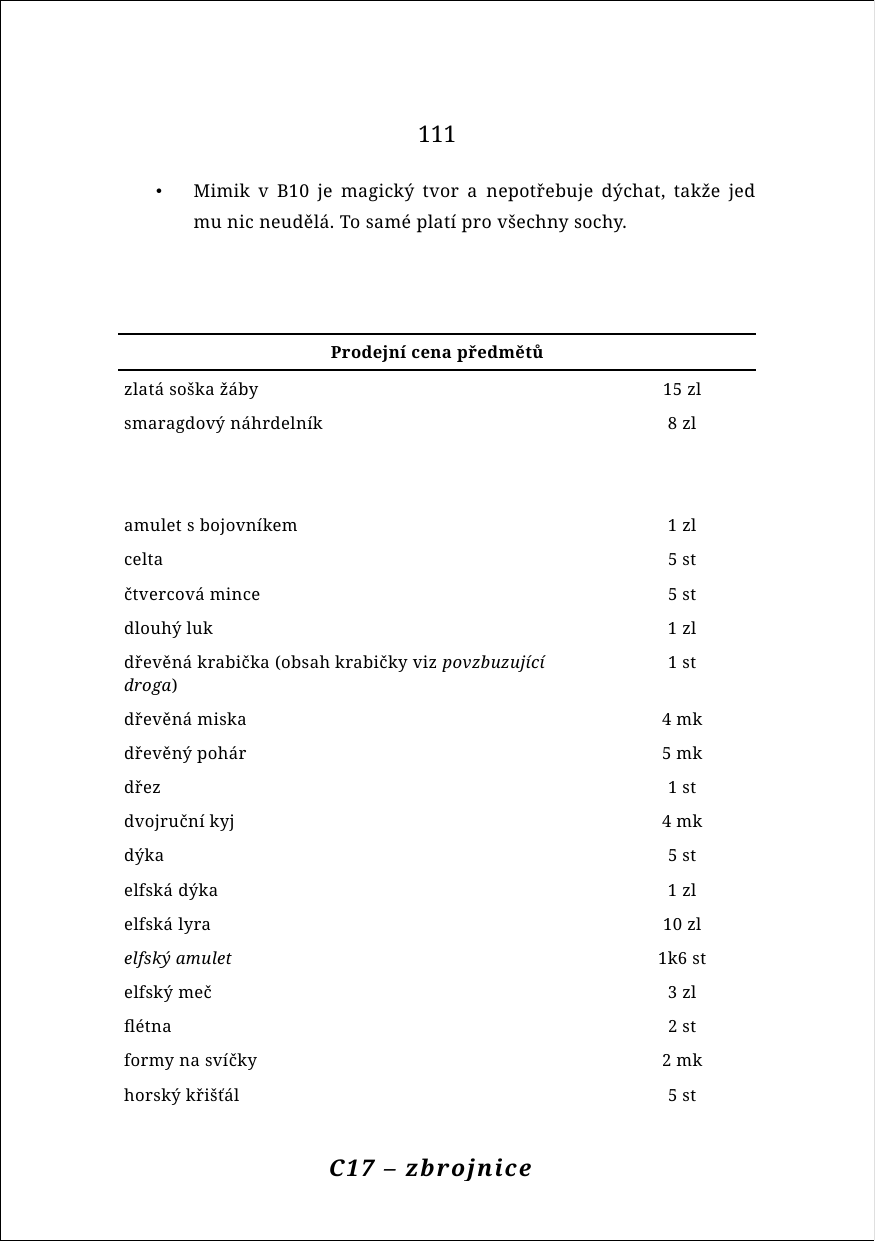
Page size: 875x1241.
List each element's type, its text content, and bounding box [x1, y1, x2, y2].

table_cell celta [118, 542, 608, 576]
table_cell 10 zl [608, 907, 756, 941]
table_cell horský křišťál [118, 1078, 608, 1112]
table_cell amulet s⁠ bojovníkem [118, 508, 608, 542]
table_cell elfská lyra [118, 907, 608, 941]
table_cell 1 zl [608, 611, 756, 645]
table_cell formy na svíčky [118, 1043, 608, 1077]
table_cell dýka [118, 838, 608, 872]
table_cell dlouhý luk [118, 611, 608, 645]
table_cell elfská dýka [118, 873, 608, 907]
table_cell [608, 440, 756, 474]
table_cell 5 st [608, 576, 756, 611]
table_cell dřevěná miska [118, 702, 608, 736]
table_cell dřevěný pohár [118, 736, 608, 770]
table_cell 8 zl [608, 406, 756, 440]
table_cell elfský amulet [118, 941, 608, 975]
table_cell [118, 440, 608, 474]
table_cell čtvercová mince [118, 576, 608, 611]
table_header Prodejní cena předmětů [118, 335, 756, 369]
table_cell 3 zl [608, 975, 756, 1009]
table_cell zlatá soška žáby [118, 371, 608, 406]
table_cell 5 st [608, 542, 756, 576]
table_cell 1k6 st [608, 941, 756, 975]
table_cell 4 mk [608, 804, 756, 838]
table_cell 15 zl [608, 371, 756, 406]
list Mimik v⁠ B10 je magický tvor a⁠ nepotřebuje dýchat, takže jed mu nic neudělá. To samé platí pro všechny sochy. [156, 179, 756, 233]
table_cell 2 st [608, 1009, 756, 1043]
table_cell 5 st [608, 838, 756, 872]
table_cell dřevěná krabička (obsah krabičky viz povzbuzující droga) [118, 645, 608, 702]
table_cell dvojruční kyj [118, 804, 608, 838]
table_cell 4 mk [608, 702, 756, 736]
table_cell 1 zl [608, 873, 756, 907]
table_cell elfský meč [118, 975, 608, 1009]
table_cell [118, 474, 608, 508]
table_cell 2 mk [608, 1043, 756, 1077]
table_cell 5 mk [608, 736, 756, 770]
table_cell smaragdový náhrdelník [118, 406, 608, 440]
table_cell 5 st [608, 1078, 756, 1112]
table_cell dřez [118, 770, 608, 804]
table_cell [608, 474, 756, 508]
table_cell 1 zl [608, 508, 756, 542]
table_cell 1 st [608, 770, 756, 804]
table_cell flétna [118, 1009, 608, 1043]
table_cell 1 st [608, 645, 756, 702]
